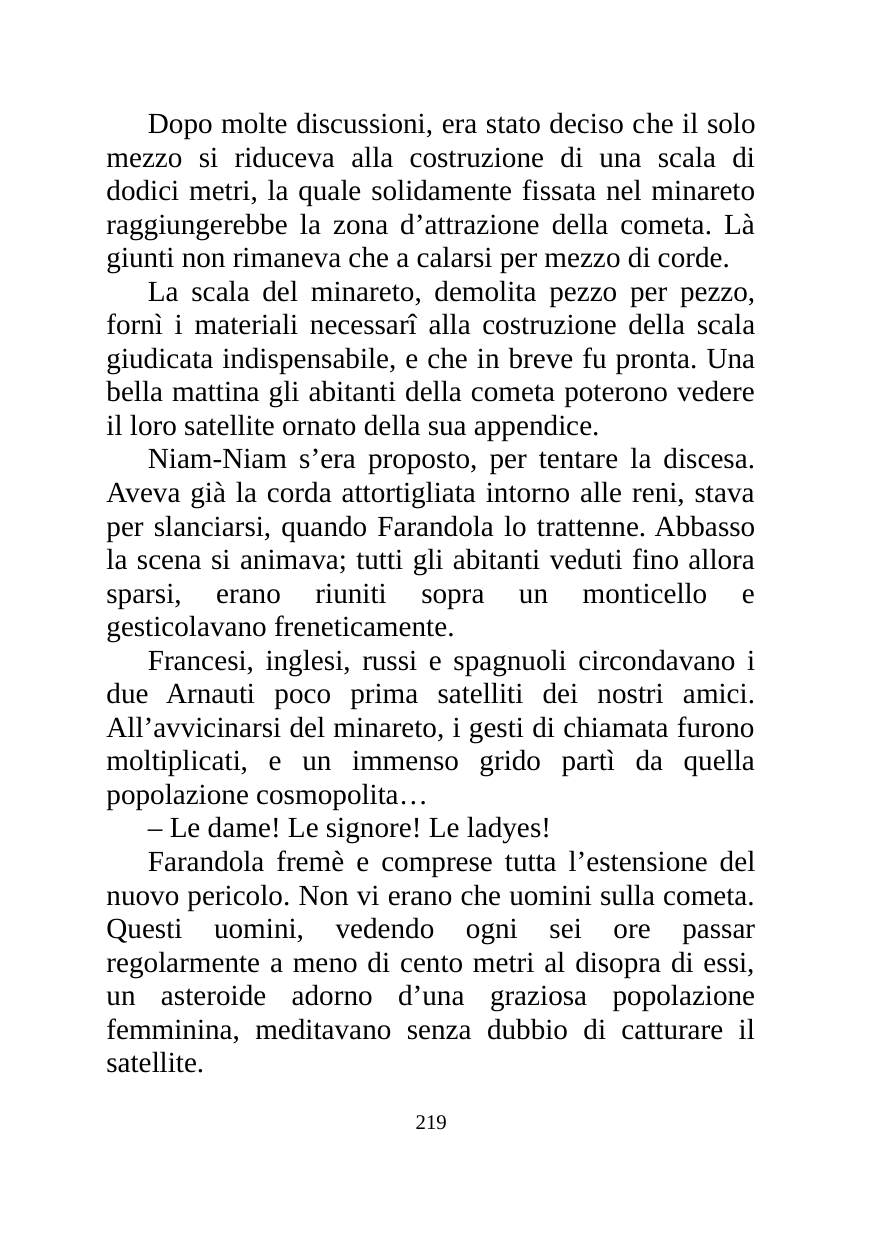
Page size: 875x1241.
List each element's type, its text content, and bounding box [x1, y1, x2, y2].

text – Le dame! Le signore! Le ladyes! [106, 811, 756, 844]
text Farandola fremè e comprese tutta l’estensione del nuovo pericolo. Non vi erano che uomini sulla cometa. Questi uomini, vedendo ogni sei ore passar regolarmente a meno di cento metri al disopra di essi, un asteroide adorno d’una graziosa popolazione femminina, meditavano senza dubbio di catturare il satellite. [106, 844, 756, 1079]
text Francesi, inglesi, russi e spagnuoli circondavano i due Arnauti poco prima satelliti dei nostri amici. All’avvicinarsi del minareto, i gesti di chiamata furono moltiplicati, e un immenso grido partì da quella popolazione cosmopolita… [106, 643, 756, 811]
text Niam-Niam s’era proposto, per tentare la discesa. Aveva già la corda attortigliata intorno alle reni, stava per slanciarsi, quando Farandola lo trattenne. Abbasso la scena si animava; tutti gli abitanti veduti fino allora sparsi, erano riuniti sopra un monticello e gesticolavano freneticamente. [106, 442, 756, 643]
text La scala del minareto, demolita pezzo per pezzo, fornì i materiali necessarî alla costruzione della scala giudicata indispensabile, e che in breve fu pronta. Una bella mattina gli abitanti della cometa poterono vedere il loro satellite ornato della sua appendice. [106, 274, 756, 442]
text Dopo molte discussioni, era stato deciso che il solo mezzo si riduceva alla costruzione di una scala di dodici metri, la quale solidamente fissata nel minareto raggiungerebbe la zona d’attrazione della cometa. Là giunti non rimaneva che a calarsi per mezzo di corde. [106, 106, 756, 274]
